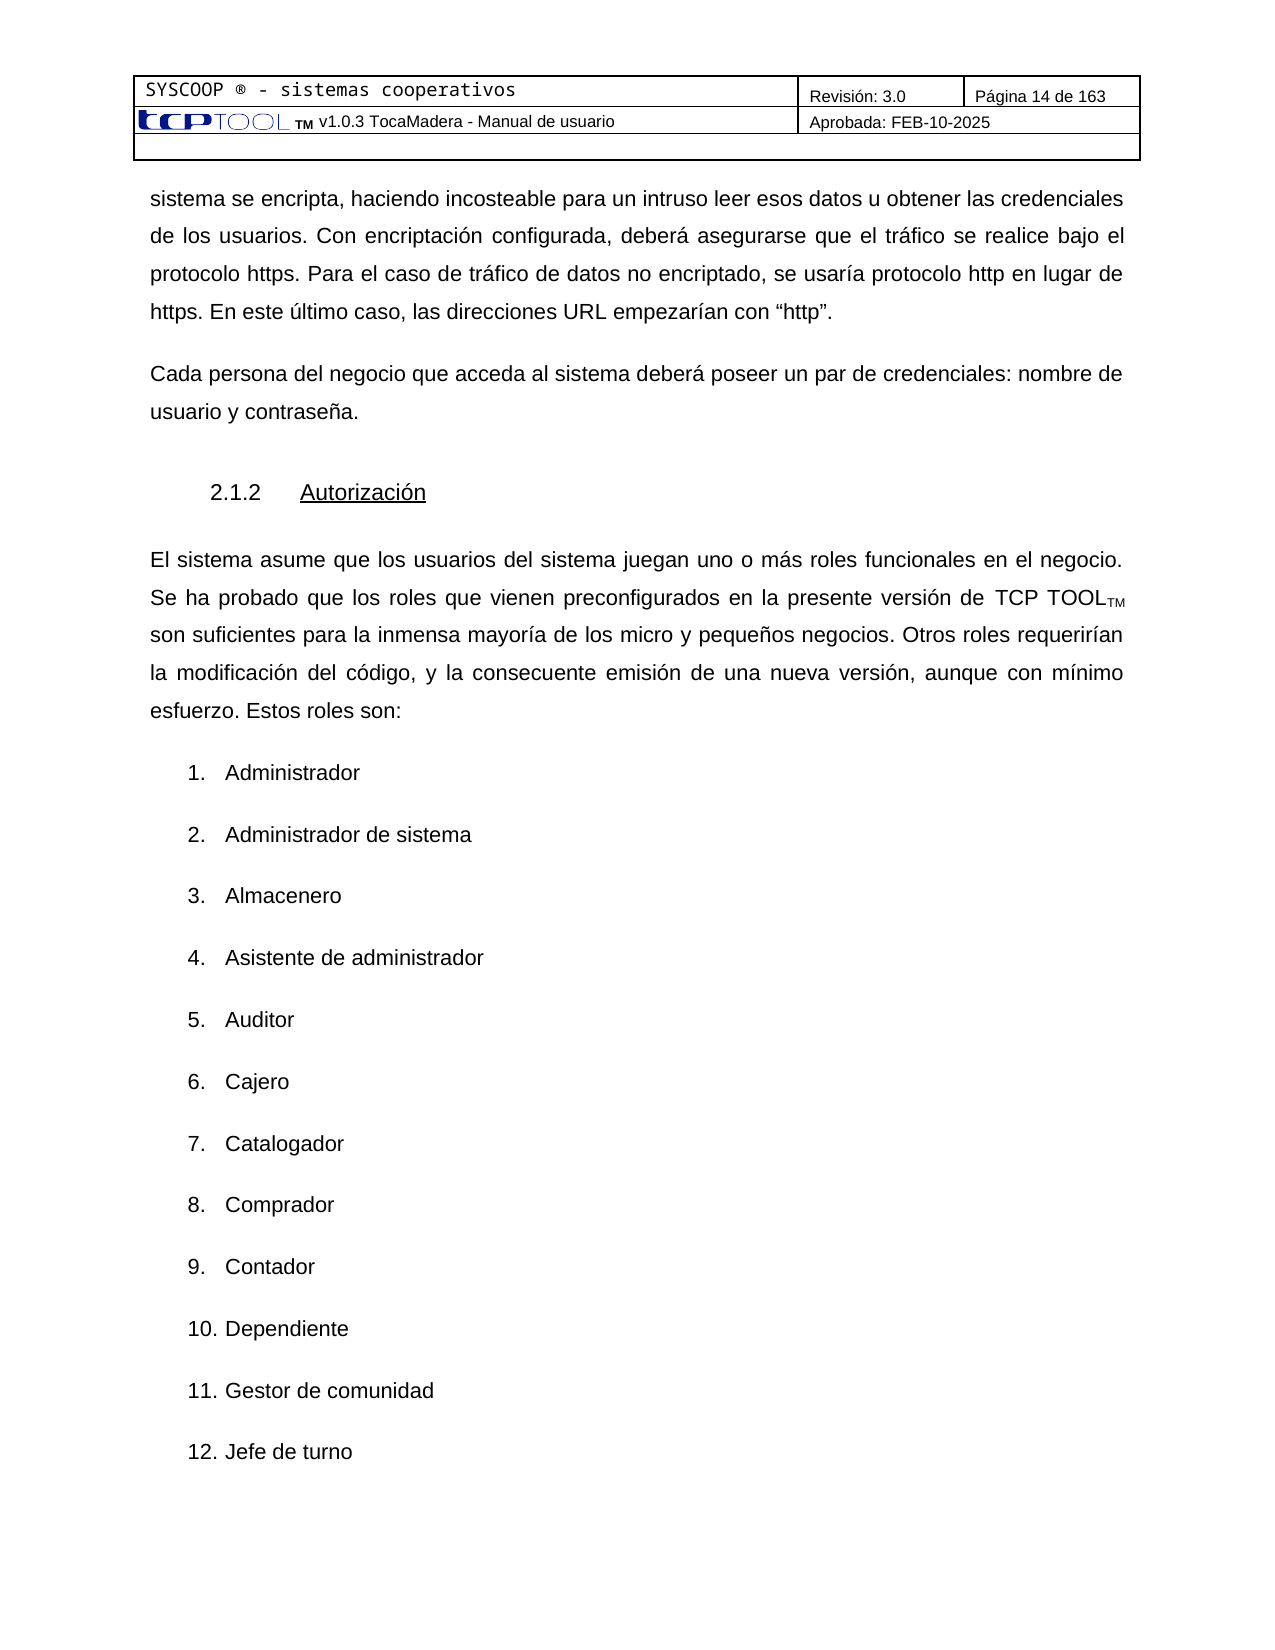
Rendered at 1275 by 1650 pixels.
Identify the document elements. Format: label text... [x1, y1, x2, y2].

list Cajero [187, 1069, 1125, 1094]
list Administrador [187, 760, 1125, 785]
text El sistema asume que los usuarios del sistema juegan uno o más roles funcionales en el negocio. Se ha probado que los roles que vienen preconfigurados en la presente versión de TCP TOOLTM son suficientes para la inmensa mayoría de los micro y pequeños negocios. Otros roles requerirían la modificación del código, y la consecuente emisión de una nueva versión, aunque con mínimo esfuerzo. Estos roles son: [150, 547, 1125, 723]
list Catalogador [187, 1130, 1125, 1156]
list Jefe de turno [187, 1439, 1125, 1464]
list Comprador [187, 1192, 1125, 1217]
picture [138, 110, 290, 130]
subtitle Autorización [210, 478, 1125, 505]
text Cada persona del negocio que acceda al sistema deberá poseer un par de credenciales: nombre de usuario y contraseña. [150, 361, 1125, 424]
list Almacenero [187, 883, 1125, 908]
list Auditor [187, 1007, 1125, 1032]
list Contador [187, 1254, 1125, 1279]
list Asistente de administrador [187, 945, 1125, 970]
text sistema se encripta, haciendo incosteable para un intruso leer esos datos u obtener las credenciales de los usuarios. Con encriptación configurada, deberá asegurarse que el tráfico se realice bajo el protocolo https. Para el caso de tráfico de datos no encriptado, se usaría protocolo http en lugar de https. En este último caso, las direcciones URL empezarían con “http”. [150, 186, 1125, 324]
list Administrador de sistema [187, 822, 1125, 847]
list Gestor de comunidad [187, 1377, 1125, 1403]
list Dependiente [187, 1316, 1125, 1341]
